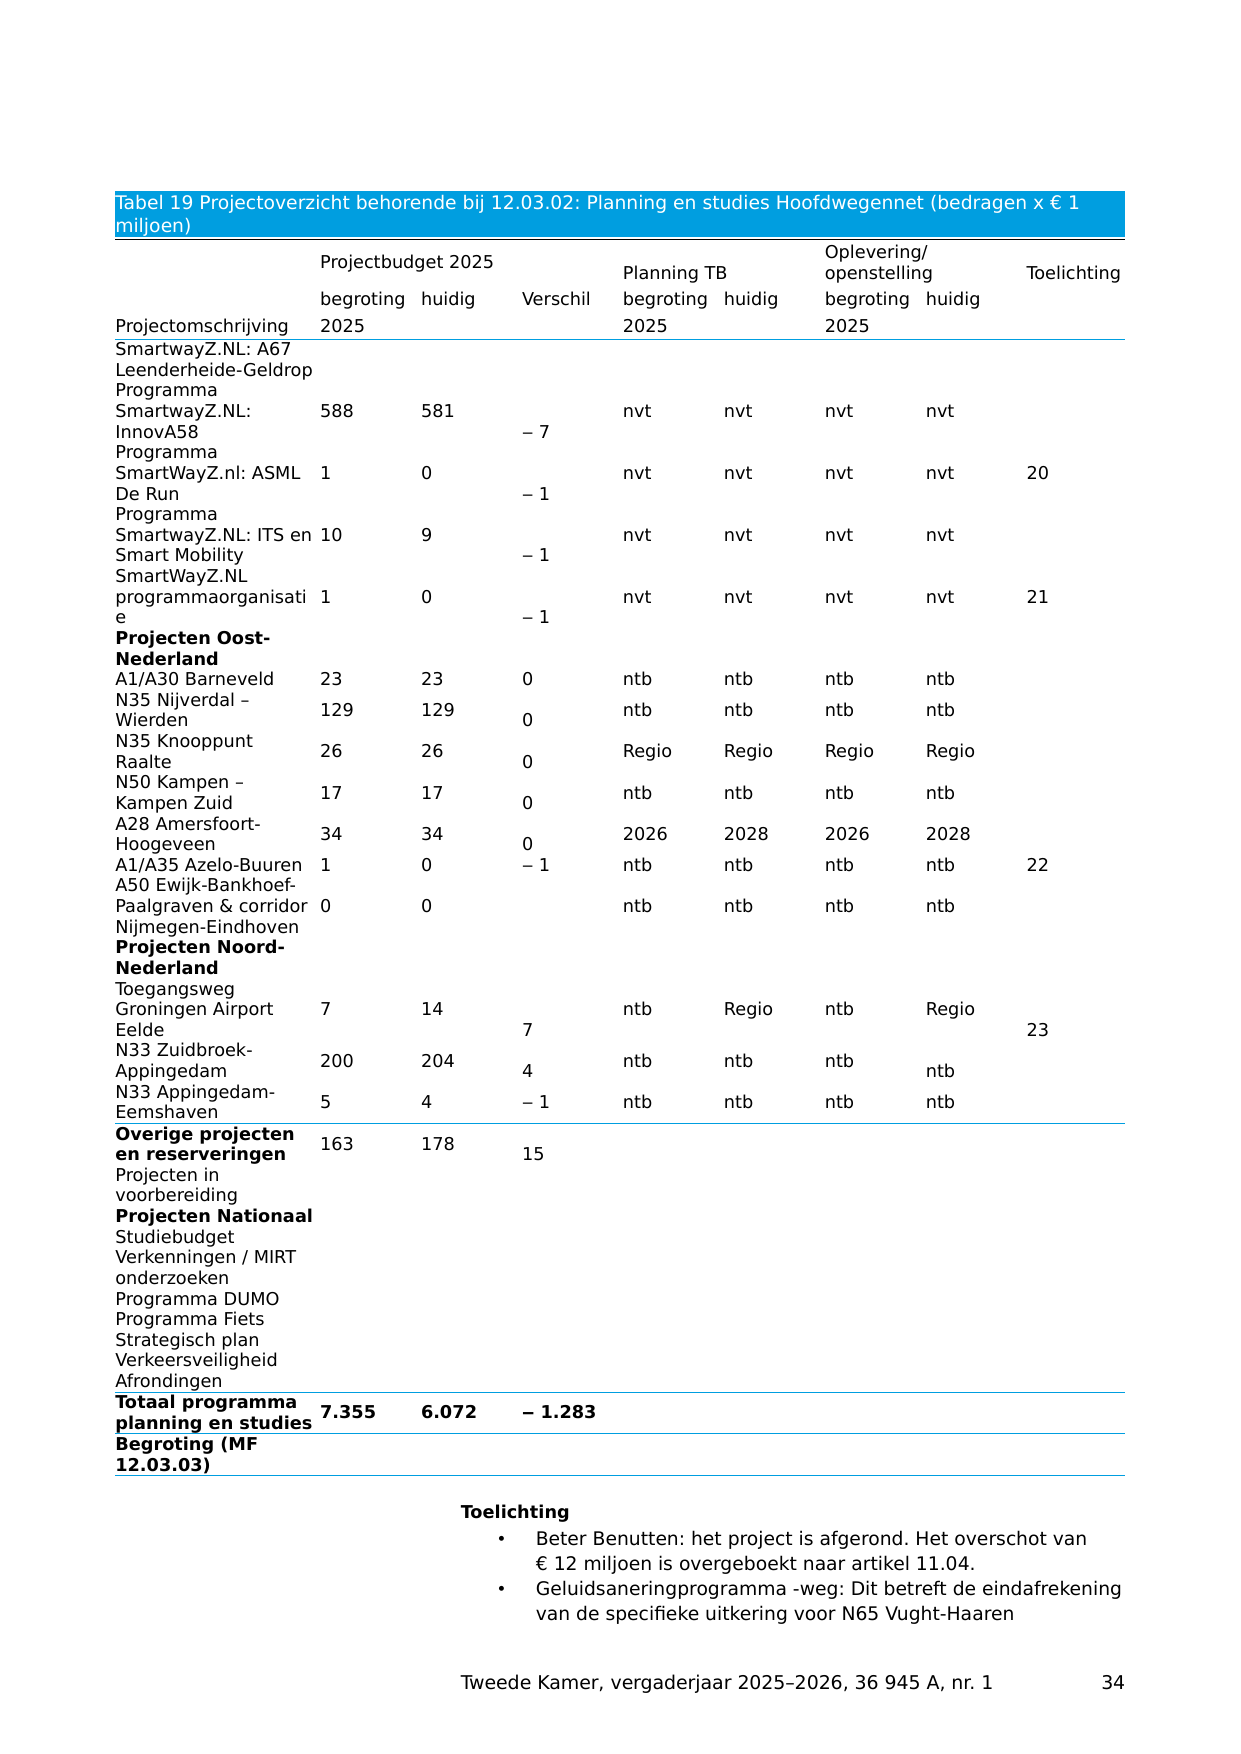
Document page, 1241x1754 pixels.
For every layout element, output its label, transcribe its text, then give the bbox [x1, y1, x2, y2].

table_cell 2026 [620, 814, 721, 855]
table_cell [317, 1309, 418, 1330]
table_cell Strategisch plan Verkeersveiligheid [115, 1330, 317, 1371]
table_cell [923, 1330, 1023, 1371]
table_cell [519, 1309, 620, 1330]
table_cell [519, 1289, 620, 1309]
table_cell Regio [721, 731, 822, 772]
table_cell Programma DUMO [115, 1289, 317, 1309]
table_cell nvt [923, 566, 1023, 628]
table_cell [822, 1227, 923, 1288]
table_cell [923, 1124, 1023, 1165]
table_cell 0 [519, 731, 620, 772]
table_cell [418, 340, 519, 380]
table_cell [721, 1124, 822, 1165]
table_cell Overige projecten en reserveringen [115, 1124, 317, 1165]
table_cell 204 [418, 1040, 519, 1082]
table_cell A1/A35 Azelo-Buuren [115, 855, 317, 875]
table_cell [317, 628, 418, 669]
table_cell [923, 1434, 1023, 1475]
list Geluidsaneringprogramma -weg: Dit betreft de eindafrekening van de specifieke uitkering voor N65 Vught-Haaren [498, 1576, 1125, 1626]
table_cell 1 [317, 566, 418, 628]
table_cell ntb [620, 690, 721, 731]
table_cell [822, 340, 923, 380]
table_cell Regio [822, 731, 923, 772]
table_cell [418, 628, 519, 669]
table_cell 1 [317, 442, 418, 504]
table_cell [721, 1289, 822, 1309]
table_cell [1024, 1309, 1125, 1330]
table_cell 4 [519, 1040, 620, 1082]
table_cell ntb [923, 855, 1023, 875]
table_cell [923, 1393, 1023, 1433]
table_cell ntb [620, 772, 721, 813]
table_cell [822, 937, 923, 978]
table_cell ‒ 1 [519, 442, 620, 504]
table_cell [519, 1165, 620, 1206]
table_cell huidig [721, 286, 822, 313]
table_cell [721, 1206, 822, 1227]
table_cell nvt [822, 504, 923, 566]
table_cell SmartwayZ.NL: A67 Leenderheide-Geldrop [115, 340, 317, 380]
table_cell [1024, 1393, 1125, 1433]
table_cell [1024, 1227, 1125, 1288]
table_cell [721, 340, 822, 380]
table_cell ntb [822, 1082, 923, 1123]
table_cell A28 Amersfoort-Hoogeveen [115, 814, 317, 855]
table_cell 0 [519, 690, 620, 731]
table_cell Regio [620, 731, 721, 772]
table_cell Programma Fiets [115, 1309, 317, 1330]
table_cell nvt [620, 566, 721, 628]
table_cell [317, 1165, 418, 1206]
table_cell 10 [317, 504, 418, 566]
table_cell [418, 1309, 519, 1330]
table_cell [721, 1330, 822, 1371]
table_cell [317, 1330, 418, 1371]
table_cell ntb [822, 855, 923, 875]
table_cell Projecten in voorbereiding [115, 1165, 317, 1206]
table_cell nvt [620, 504, 721, 566]
table_cell [923, 340, 1023, 380]
table_cell Planning TB [620, 240, 822, 286]
table_cell 0 [418, 875, 519, 937]
table_cell [923, 1227, 1023, 1288]
table_cell nvt [822, 442, 923, 504]
table_cell Oplevering/openstelling [822, 240, 1023, 286]
table_cell [620, 1206, 721, 1227]
table_cell [115, 286, 317, 313]
table_cell [822, 1165, 923, 1206]
table_cell nvt [721, 380, 822, 442]
table_cell [721, 1165, 822, 1206]
table_cell 2026 [822, 814, 923, 855]
table_cell SmartWayZ.NL programmaorganisatie [115, 566, 317, 628]
table_cell 7 [519, 979, 620, 1040]
table_cell [1024, 1371, 1125, 1392]
table_cell 1 [317, 855, 418, 875]
table_cell [822, 1371, 923, 1392]
table_cell ‒ 1 [519, 566, 620, 628]
table_cell [620, 340, 721, 380]
table_cell [822, 628, 923, 669]
table_cell Projecten Noord-Nederland [115, 937, 317, 978]
table_cell [1024, 937, 1125, 978]
table_cell [620, 1165, 721, 1206]
table_cell 200 [317, 1040, 418, 1082]
table_cell [418, 1371, 519, 1392]
table_cell A1/A30 Barneveld [115, 669, 317, 690]
table_cell nvt [822, 380, 923, 442]
table_cell 0 [519, 669, 620, 690]
table_cell ntb [620, 875, 721, 937]
table_cell [923, 1309, 1023, 1330]
table_cell 7 [317, 979, 418, 1040]
table_cell [519, 937, 620, 978]
table_cell [1024, 313, 1125, 339]
table_cell Programma SmartwayZ.NL: InnovA58 [115, 380, 317, 442]
table_cell [1024, 1330, 1125, 1371]
table_cell [923, 1206, 1023, 1227]
table_cell 581 [418, 380, 519, 442]
table_cell begroting [822, 286, 923, 313]
table_cell [317, 340, 418, 380]
table_cell 0 [519, 772, 620, 813]
table_cell [923, 1371, 1023, 1392]
table_cell [418, 313, 519, 339]
table_cell ntb [620, 979, 721, 1040]
table_cell nvt [923, 380, 1023, 442]
table_cell [317, 1289, 418, 1309]
table_cell [822, 1124, 923, 1165]
table_cell 23 [1024, 979, 1125, 1040]
table_cell 7.355 [317, 1393, 418, 1433]
table_cell ntb [721, 772, 822, 813]
table_cell 2028 [923, 814, 1023, 855]
table_cell nvt [721, 504, 822, 566]
table_cell [519, 313, 620, 339]
table_cell Projectbudget 2025 [317, 240, 620, 286]
table_cell [923, 628, 1023, 669]
table_cell N35 Knooppunt Raalte [115, 731, 317, 772]
table_cell 2025 [620, 313, 721, 339]
table_cell 0 [418, 855, 519, 875]
table_cell ntb [822, 875, 923, 937]
table_cell [317, 1227, 418, 1288]
table_cell [822, 1289, 923, 1309]
table_cell [620, 1289, 721, 1309]
table_cell 20 [1024, 442, 1125, 504]
table_cell [519, 1330, 620, 1371]
table_cell [1024, 690, 1125, 731]
table_cell [721, 1434, 822, 1475]
table_cell [418, 1289, 519, 1309]
table_cell [620, 1227, 721, 1288]
table_cell [317, 1371, 418, 1392]
table_cell 2025 [822, 313, 923, 339]
table_cell ntb [822, 690, 923, 731]
table_cell [317, 1434, 418, 1475]
table_cell 5 [317, 1082, 418, 1123]
table_cell Afrondingen [115, 1371, 317, 1392]
table_cell Regio [721, 979, 822, 1040]
table_cell ntb [620, 855, 721, 875]
table_cell [721, 313, 822, 339]
table_cell 163 [317, 1124, 418, 1165]
table_cell 22 [1024, 855, 1125, 875]
table_cell begroting [317, 286, 418, 313]
table_cell [620, 1330, 721, 1371]
table_cell [1024, 669, 1125, 690]
table_cell Programma SmartWayZ.nl: ASML De Run [115, 442, 317, 504]
table_cell [620, 1393, 721, 1433]
table_cell [1024, 1124, 1125, 1165]
table_cell ‒ 1 [519, 504, 620, 566]
table_cell ‒ 1 [519, 1082, 620, 1123]
table_cell [620, 1371, 721, 1392]
table_cell [822, 1309, 923, 1330]
table_cell [721, 1393, 822, 1433]
table_cell 15 [519, 1124, 620, 1165]
table_cell huidig [923, 286, 1023, 313]
table_cell [1024, 1206, 1125, 1227]
table_cell ntb [822, 979, 923, 1040]
table_cell [822, 1434, 923, 1475]
table_cell [1024, 1082, 1125, 1123]
table_cell Verschil [519, 286, 620, 313]
table_cell Projectomschrijving [115, 313, 317, 339]
table_cell nvt [822, 566, 923, 628]
table_cell [620, 628, 721, 669]
table_cell [519, 340, 620, 380]
table_cell nvt [721, 442, 822, 504]
table_cell [620, 1434, 721, 1475]
table_cell [923, 1289, 1023, 1309]
table_cell Projecten Oost-Nederland [115, 628, 317, 669]
table_cell N50 Kampen – Kampen Zuid [115, 772, 317, 813]
table_cell Regio [923, 979, 1023, 1040]
table_cell 17 [418, 772, 519, 813]
table_cell nvt [721, 566, 822, 628]
table_cell ‒ 1 [519, 855, 620, 875]
table_cell ntb [923, 1040, 1023, 1082]
table_cell [721, 937, 822, 978]
table_cell [418, 1227, 519, 1288]
table_cell begroting [620, 286, 721, 313]
table_cell [721, 1309, 822, 1330]
table_cell 178 [418, 1124, 519, 1165]
list Beter Benutten: het project is afgerond. Het overschot van € 12 miljoen is overgeboekt naar artikel 11.04. [498, 1526, 1125, 1576]
table_cell ntb [822, 1040, 923, 1082]
table_cell [519, 1206, 620, 1227]
text Toelichting [461, 1501, 1125, 1523]
table_cell [923, 313, 1023, 339]
table_cell 0 [418, 566, 519, 628]
table_cell nvt [620, 380, 721, 442]
table_cell 21 [1024, 566, 1125, 628]
table_cell [721, 628, 822, 669]
table_cell 9 [418, 504, 519, 566]
table_cell [418, 1165, 519, 1206]
table_cell 34 [317, 814, 418, 855]
table_cell ntb [923, 690, 1023, 731]
table_cell 26 [317, 731, 418, 772]
table_cell ntb [721, 875, 822, 937]
table_cell ntb [721, 690, 822, 731]
table_cell [1024, 1040, 1125, 1082]
table_cell 2028 [721, 814, 822, 855]
table_cell ntb [822, 669, 923, 690]
table_cell nvt [620, 442, 721, 504]
table_cell [418, 1206, 519, 1227]
table_cell 14 [418, 979, 519, 1040]
table_cell [1024, 731, 1125, 772]
table_cell [1024, 340, 1125, 380]
table_cell 2025 [317, 313, 418, 339]
table_cell ntb [620, 669, 721, 690]
table_cell ntb [923, 772, 1023, 813]
table_cell 34 [418, 814, 519, 855]
table_cell Projecten Nationaal [115, 1206, 317, 1227]
table_cell [519, 1371, 620, 1392]
table_cell [317, 937, 418, 978]
table_cell [1024, 380, 1125, 442]
table_cell huidig [418, 286, 519, 313]
table_cell [822, 1393, 923, 1433]
table_cell [1024, 1165, 1125, 1206]
table_cell ntb [721, 855, 822, 875]
table_cell Toelichting [1024, 240, 1125, 286]
table_cell ntb [721, 1040, 822, 1082]
table_cell [822, 1330, 923, 1371]
table_cell 129 [317, 690, 418, 731]
table_cell 4 [418, 1082, 519, 1123]
table_cell ntb [620, 1082, 721, 1123]
table_cell 0 [519, 814, 620, 855]
table_cell [1024, 286, 1125, 313]
table_cell 26 [418, 731, 519, 772]
table_cell N33 Appingedam-Eemshaven [115, 1082, 317, 1123]
table_cell Begroting (MF 12.03.03) [115, 1434, 317, 1475]
table_cell ntb [721, 669, 822, 690]
table_cell [317, 1206, 418, 1227]
table_cell ‒ 1.283 [519, 1393, 620, 1433]
table_cell Totaal programma planning en studies [115, 1393, 317, 1433]
table_cell [923, 1165, 1023, 1206]
table_cell 0 [418, 442, 519, 504]
table_cell [1024, 814, 1125, 855]
table_cell [620, 937, 721, 978]
table_cell [1024, 1434, 1125, 1475]
table_cell ntb [620, 1040, 721, 1082]
table_cell ntb [923, 875, 1023, 937]
table_cell 129 [418, 690, 519, 731]
table_cell [1024, 628, 1125, 669]
table_cell ntb [923, 669, 1023, 690]
table_cell [721, 1371, 822, 1392]
table_cell [519, 628, 620, 669]
table_cell Regio [923, 731, 1023, 772]
table_cell 17 [317, 772, 418, 813]
table_cell [1024, 504, 1125, 566]
table_cell [923, 937, 1023, 978]
table_cell [1024, 1289, 1125, 1309]
table_cell [1024, 772, 1125, 813]
table_cell Studiebudget Verkenningen / MIRT onderzoeken [115, 1227, 317, 1288]
table_cell N35 Nijverdal – Wierden [115, 690, 317, 731]
table_cell [1024, 875, 1125, 937]
table_cell [519, 1227, 620, 1288]
table_cell 588 [317, 380, 418, 442]
table_cell [822, 1206, 923, 1227]
table_cell [115, 240, 317, 286]
table_cell [721, 1227, 822, 1288]
table_cell 6.072 [418, 1393, 519, 1433]
table_cell nvt [923, 442, 1023, 504]
table_cell [620, 1124, 721, 1165]
table_cell [418, 937, 519, 978]
table_cell ntb [721, 1082, 822, 1123]
table_cell [418, 1330, 519, 1371]
table_cell [519, 1434, 620, 1475]
table_cell A50 Ewijk-Bankhoef-Paalgraven & corridor Nijmegen-Eindhoven [115, 875, 317, 937]
table_cell Toegangsweg Groningen Airport Eelde [115, 979, 317, 1040]
table_cell nvt [923, 504, 1023, 566]
table_cell [418, 1434, 519, 1475]
table_cell 23 [418, 669, 519, 690]
table_cell [519, 875, 620, 937]
table_cell ntb [822, 772, 923, 813]
table_cell Programma SmartwayZ.NL: ITS en Smart Mobility [115, 504, 317, 566]
table_cell 23 [317, 669, 418, 690]
table_cell 0 [317, 875, 418, 937]
table_cell ‒ 7 [519, 380, 620, 442]
table_cell ntb [923, 1082, 1023, 1123]
table_cell N33 Zuidbroek-Appingedam [115, 1040, 317, 1082]
table_cell [620, 1309, 721, 1330]
